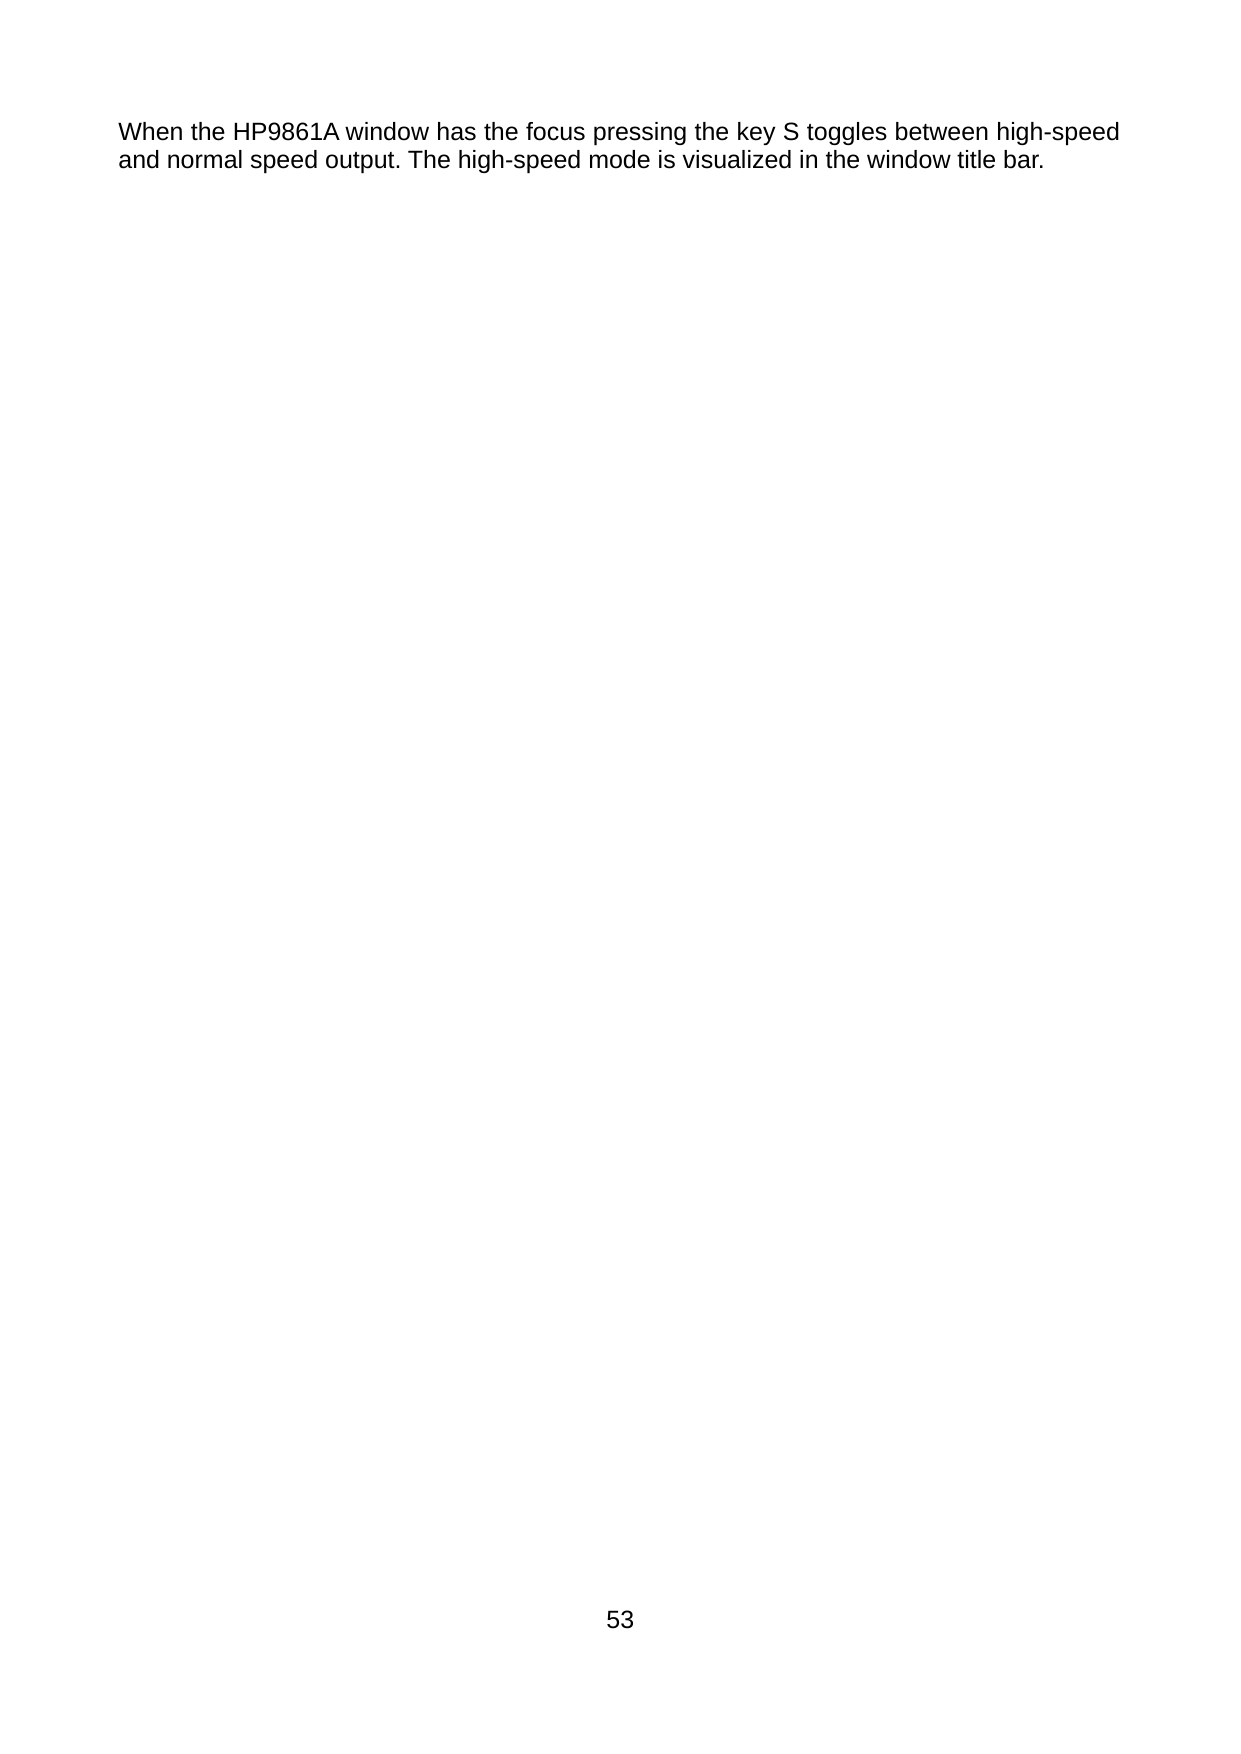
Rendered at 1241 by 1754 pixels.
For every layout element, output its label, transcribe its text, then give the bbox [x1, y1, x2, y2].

text When the HP9861A window has the focus pressing the key S toggles between high-speed and normal speed output. The high-speed mode is visualized in the window title bar. [118, 118, 1122, 174]
